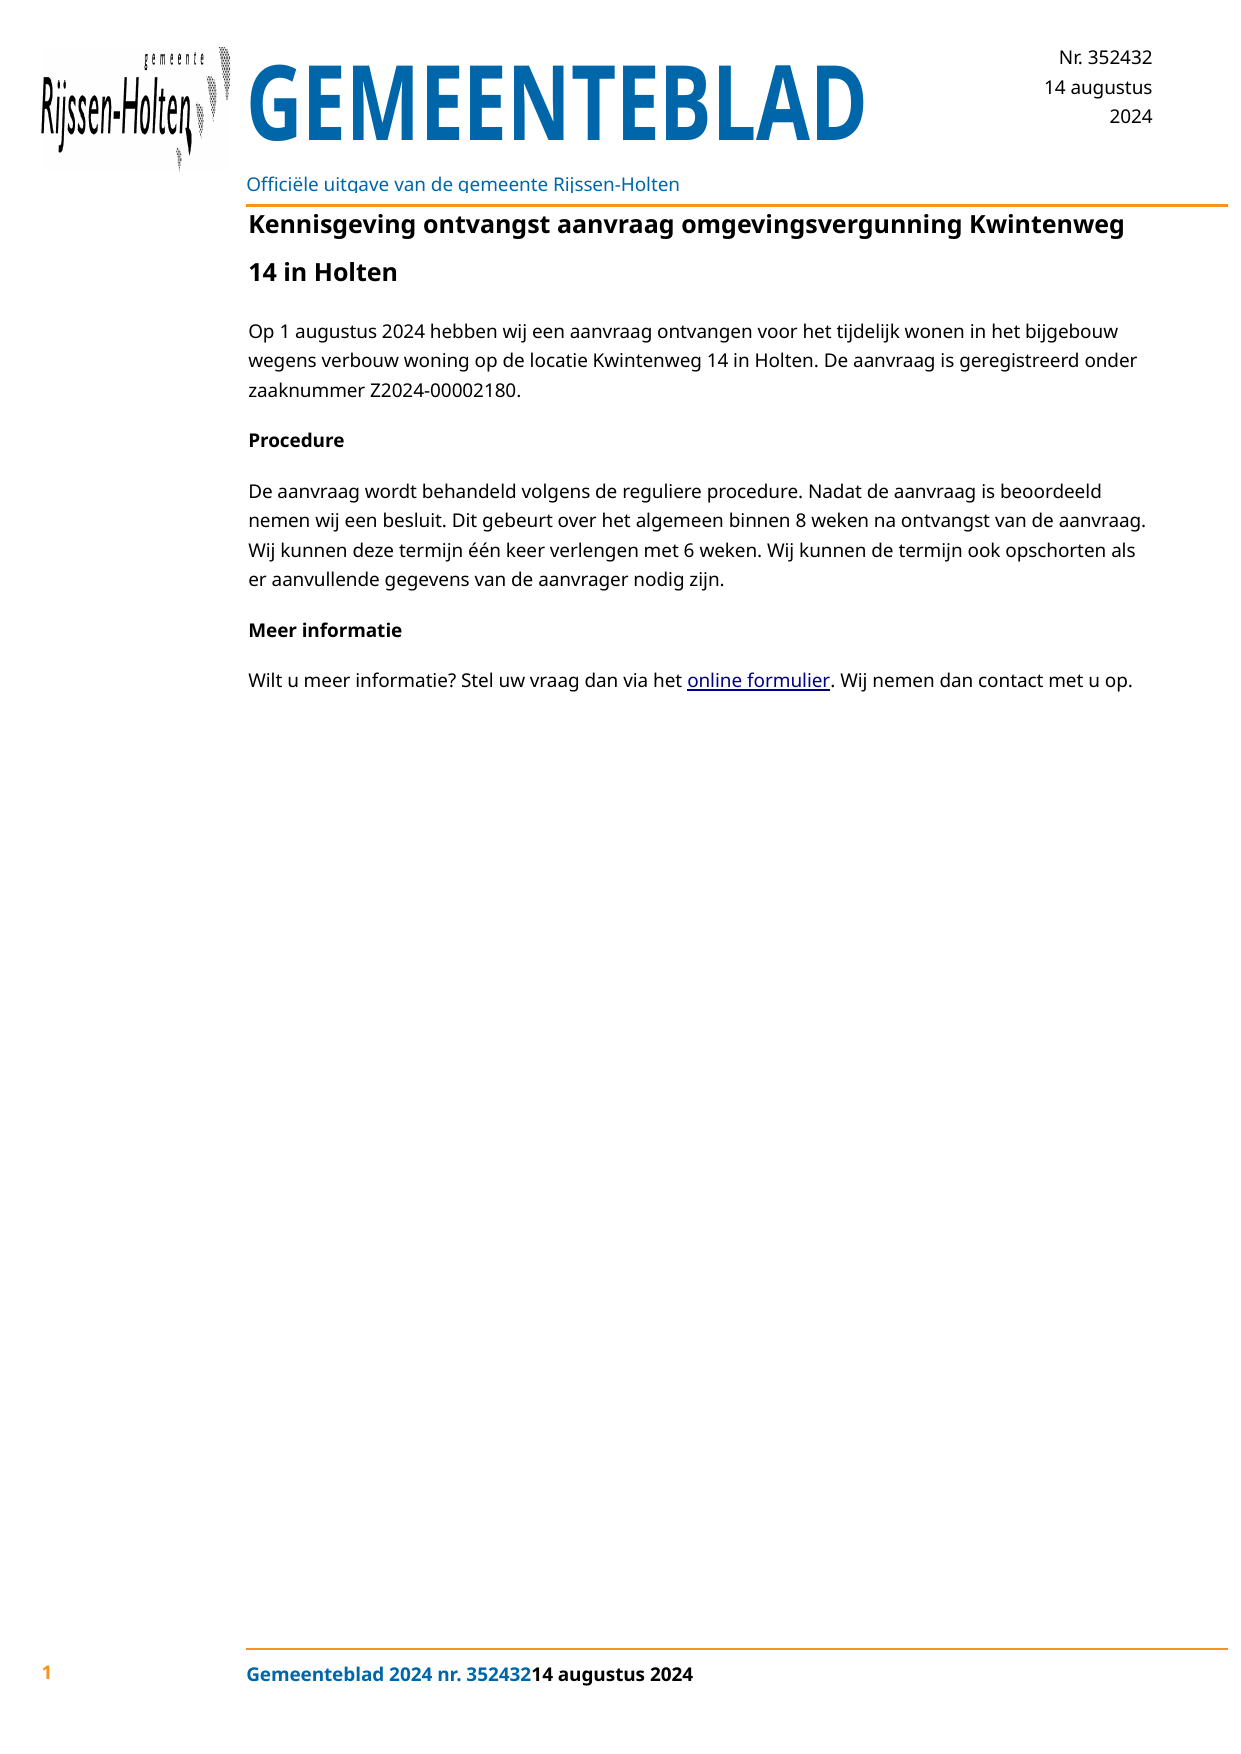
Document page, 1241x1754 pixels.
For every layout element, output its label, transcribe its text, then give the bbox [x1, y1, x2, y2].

text Wilt u meer informatie? Stel uw vraag dan via het online formulier. Wij nemen dan contact met u op. [248, 667, 1152, 693]
text Procedure [248, 427, 1152, 453]
text De aanvraag wordt behandeld volgens de reguliere procedure. Nadat de aanvraag is beoordeeld nemen wij een besluit. Dit gebeurt over het algemeen binnen 8 weken na ontvangst van de aanvraag. Wij kunnen deze termijn één keer verlengen met 6 weken. Wij kunnen de termijn ook opschorten als er aanvullende gegevens van de aanvrager nodig zijn. [248, 478, 1152, 592]
picture [41, 47, 231, 172]
text Kennisgeving ontvangst aanvraag omgevingsvergunning Kwintenweg 14 in Holten [248, 207, 1152, 288]
text Op 1 augustus 2024 hebben wij een aanvraag ontvangen voor het tijdelijk wonen in het bijgebouw wegens verbouw woning op de locatie Kwintenweg 14 in Holten. De aanvraag is geregistreerd onder zaaknummer Z2024-00002180. [248, 318, 1152, 403]
text Meer informatie [248, 617, 1152, 643]
